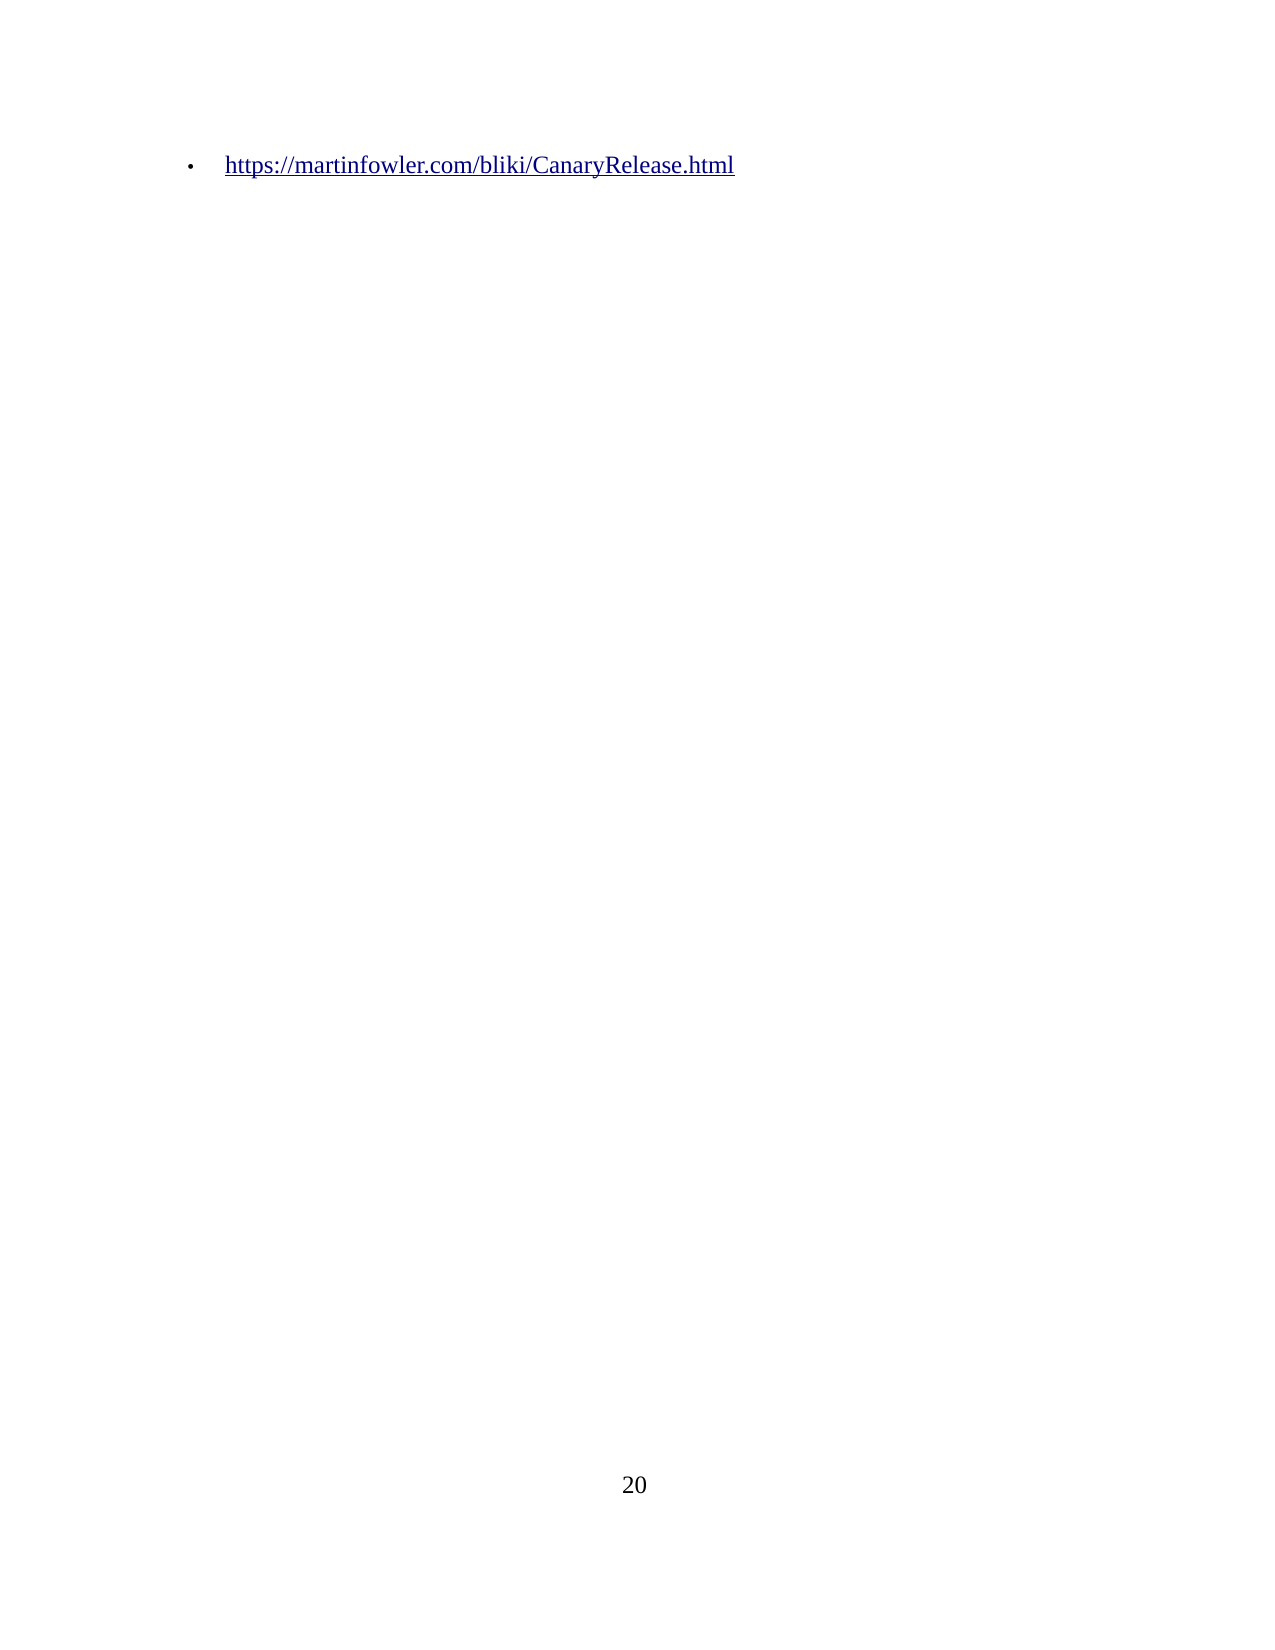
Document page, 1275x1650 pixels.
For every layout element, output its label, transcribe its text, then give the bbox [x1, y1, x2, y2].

list https://martinfowler.com/bliki/CanaryRelease.html [187, 150, 1125, 179]
